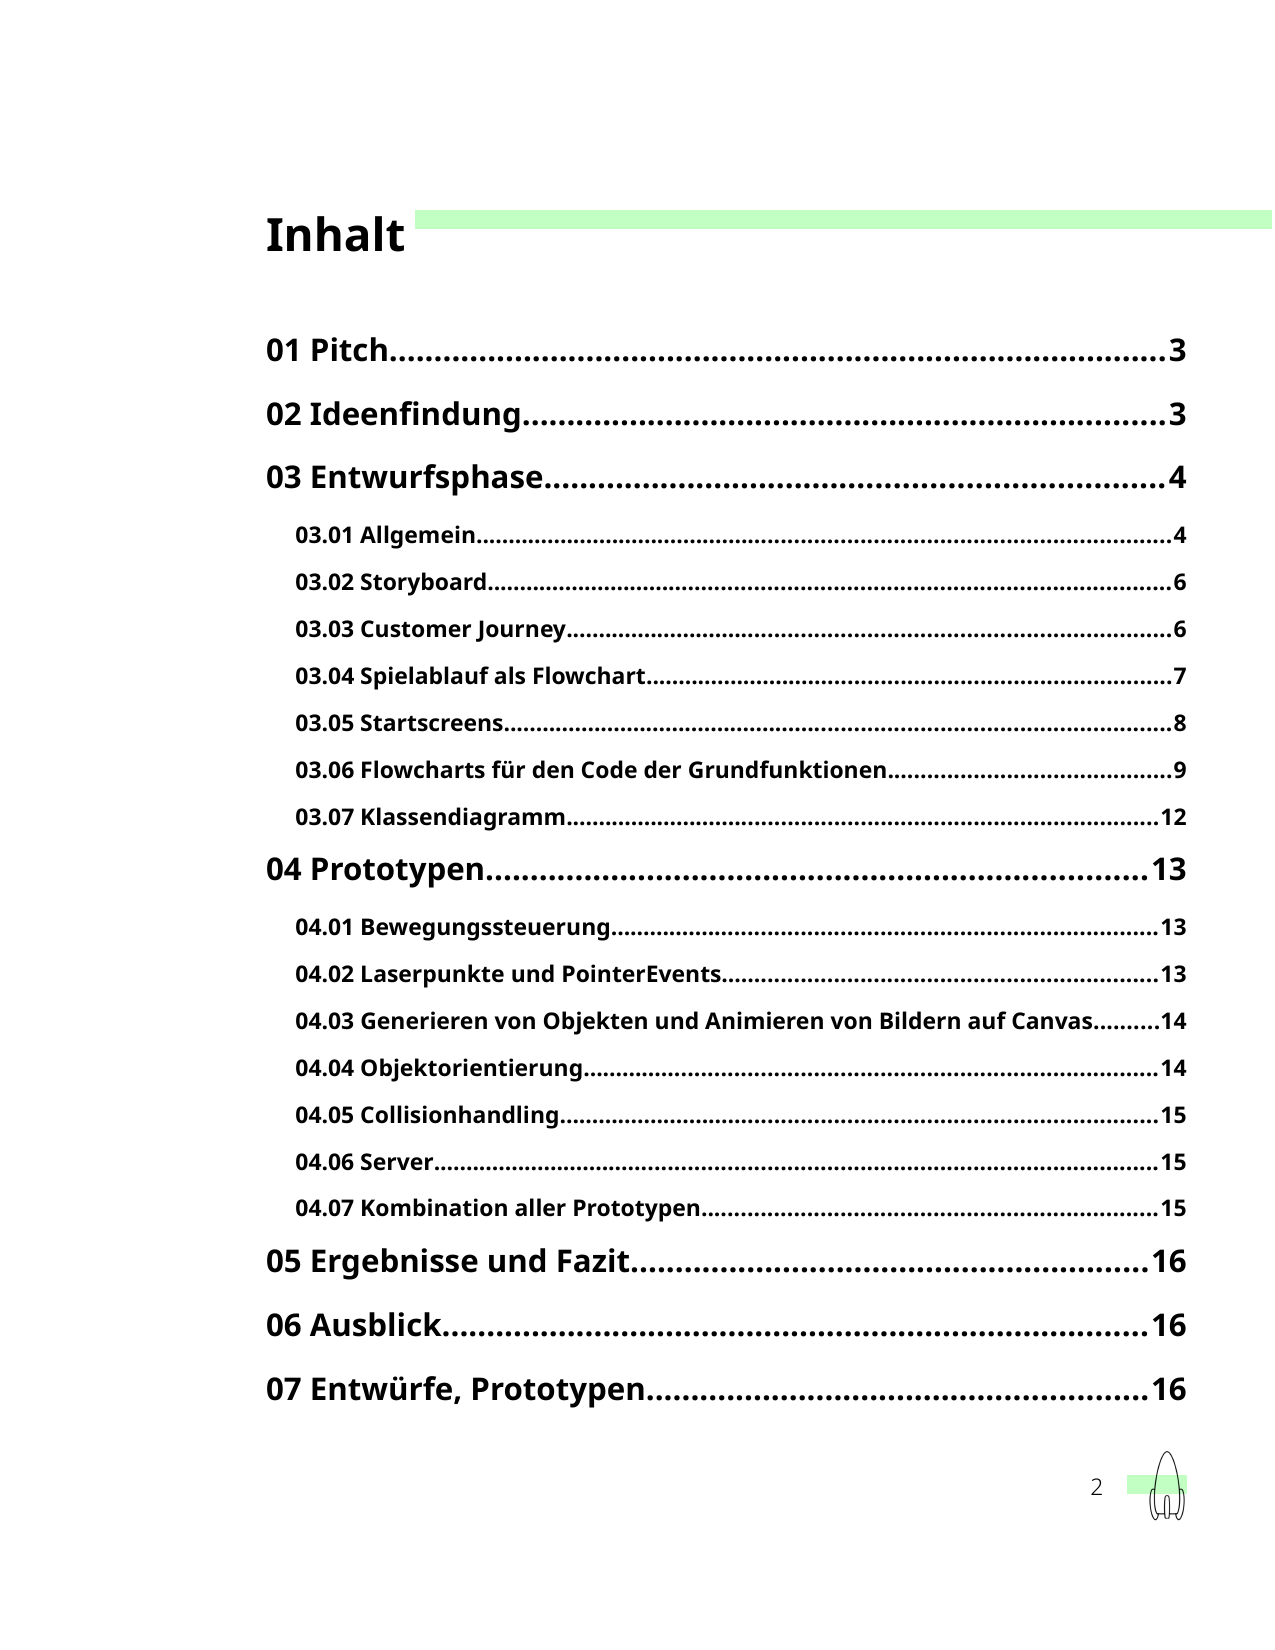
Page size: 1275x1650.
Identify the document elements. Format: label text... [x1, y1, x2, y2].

text 07 Entwürfe, Prototypen 16 [266, 1367, 1186, 1409]
text 04.04 Objektorientierung 14 [295, 1052, 1186, 1083]
text 04.03 Generieren von Objekten und Animieren von Bildern auf Canvas 14 [295, 1005, 1186, 1036]
subtitle Inhalt [266, 202, 1186, 264]
text 03.04 Spielablauf als Flowchart 7 [295, 660, 1186, 691]
text 03.03 Customer Journey 6 [295, 613, 1186, 644]
text 03 Entwurfsphase 4 [266, 455, 1186, 498]
text 04.06 Server 15 [295, 1146, 1186, 1177]
text 04.02 Laserpunkte und PointerEvents 13 [295, 958, 1186, 989]
text 03.01 Allgemein 4 [295, 519, 1186, 550]
text 03.07 Klassendiagramm 12 [295, 800, 1186, 832]
text 02 Ideenfindung 3 [266, 391, 1186, 434]
text 01 Pitch 3 [266, 328, 1186, 370]
text 03.02 Storyboard 6 [295, 566, 1186, 597]
text 04.07 Kombination aller Prototypen 15 [295, 1192, 1186, 1224]
text 05 Ergebnisse und Fazit 16 [266, 1239, 1186, 1282]
text 04.05 Collisionhandling 15 [295, 1099, 1186, 1130]
text 04 Prototypen 13 [266, 847, 1186, 890]
text 03.05 Startscreens 8 [295, 707, 1186, 738]
text 04.01 Bewegungssteuerung 13 [295, 911, 1186, 942]
text 06 Ausblick 16 [266, 1303, 1186, 1346]
text 03.06 Flowcharts für den Code der Grundfunktionen 9 [295, 753, 1186, 785]
